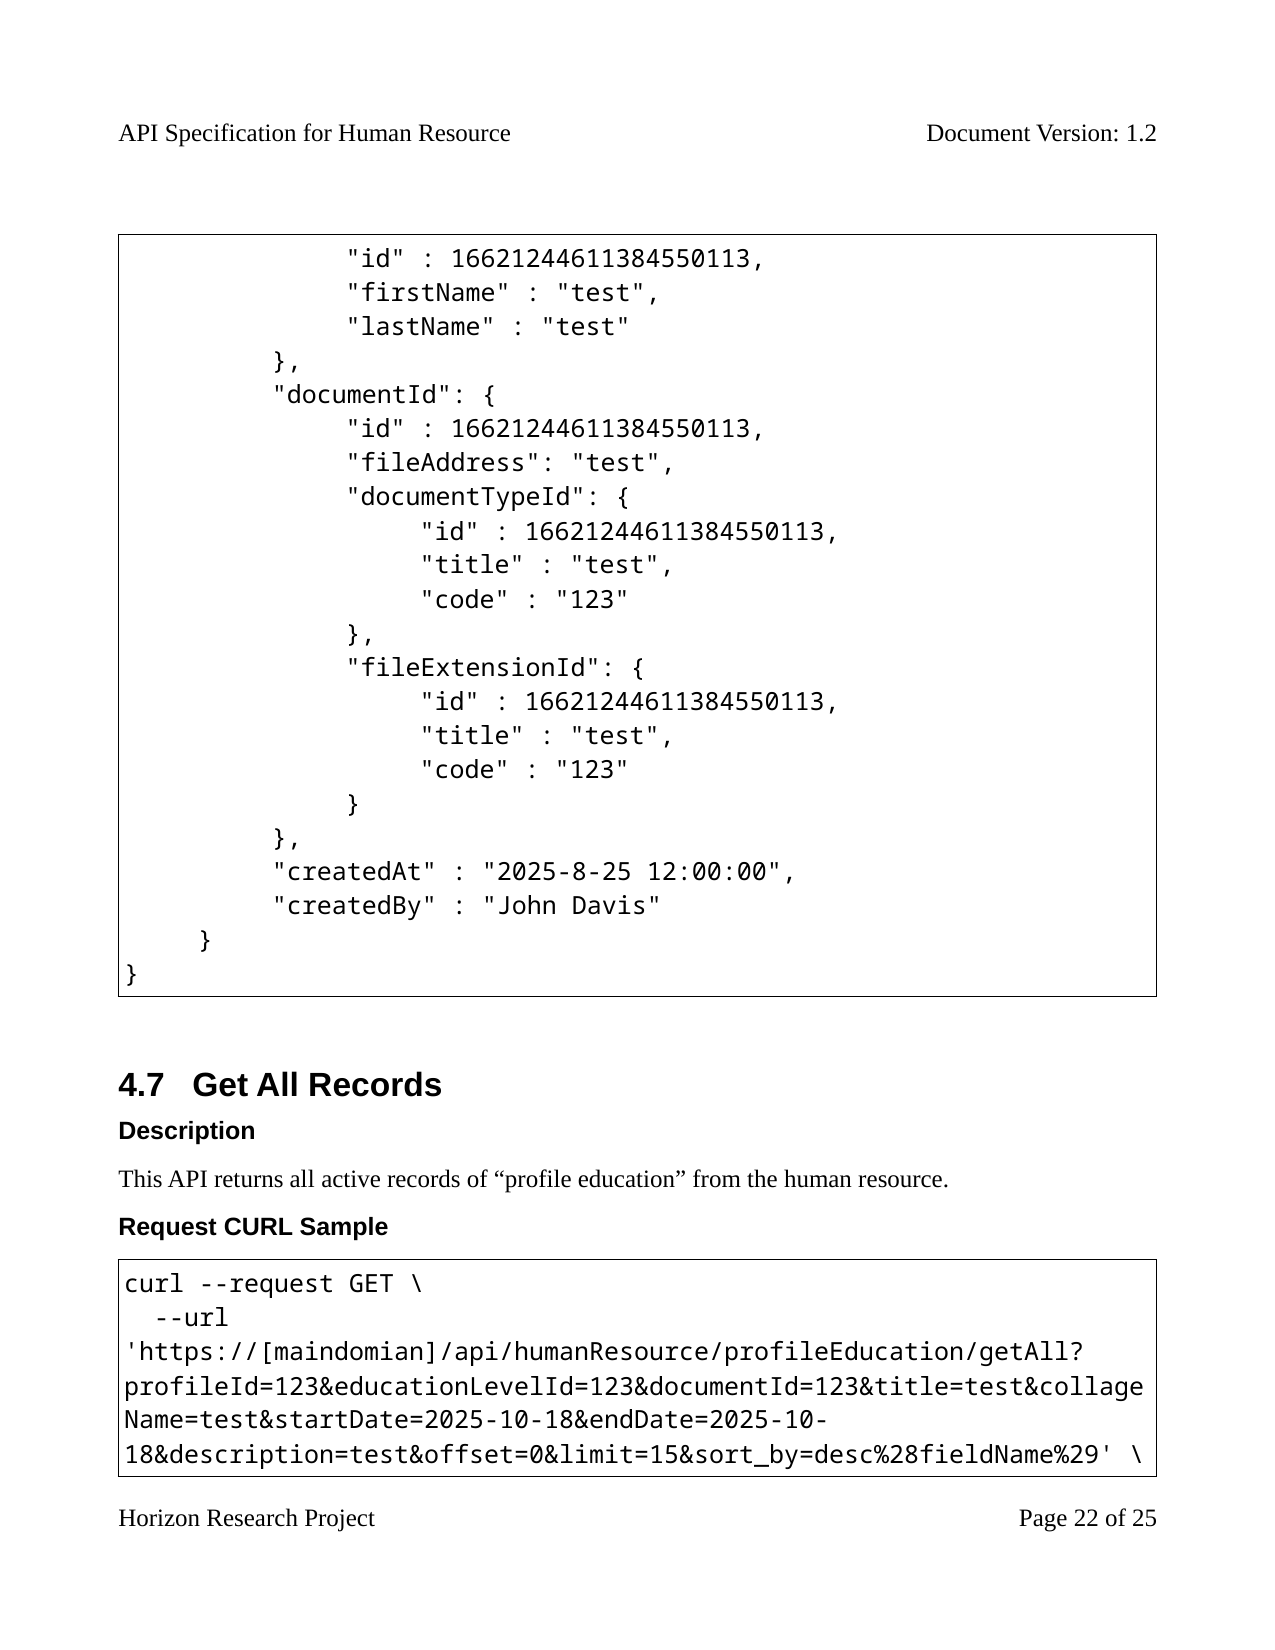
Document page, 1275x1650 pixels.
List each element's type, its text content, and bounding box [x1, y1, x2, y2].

text Description [118, 1116, 1157, 1145]
subtitle Get All Records [118, 1065, 1157, 1104]
table_header "id" : 16621244611384550113, "firstName" : "test", "lastName" : "test" }, "documentId": { "id" : 16621244611384550113, "fileAddress": "test", "documentTypeId": { "id" : 16621244611384550113, "title" : "test", "code" : "123" }, "fileExtensionId": { "id" : 16621244611384550113, "title" : "test", "code" : "123" } }, "createdAt" : "2025-8-25 12:00:00", "createdBy" : "John Davis" } } [119, 235, 1156, 996]
text This API returns all active records of “profile education” from the human resource. [118, 1164, 1157, 1193]
table_header curl --request GET \ --url 'https://[maindomian]/api/humanResource/profileEducation/getAll?profileId=123&educationLevelId=123&documentId=123&title=test&collageName=test&startDate=2025-10-18&endDate=2025-10-18&description=test&offset=0&limit=15&sort_by=desc%28fieldName%29' \ [119, 1260, 1156, 1476]
text Request CURL Sample [118, 1212, 1157, 1240]
